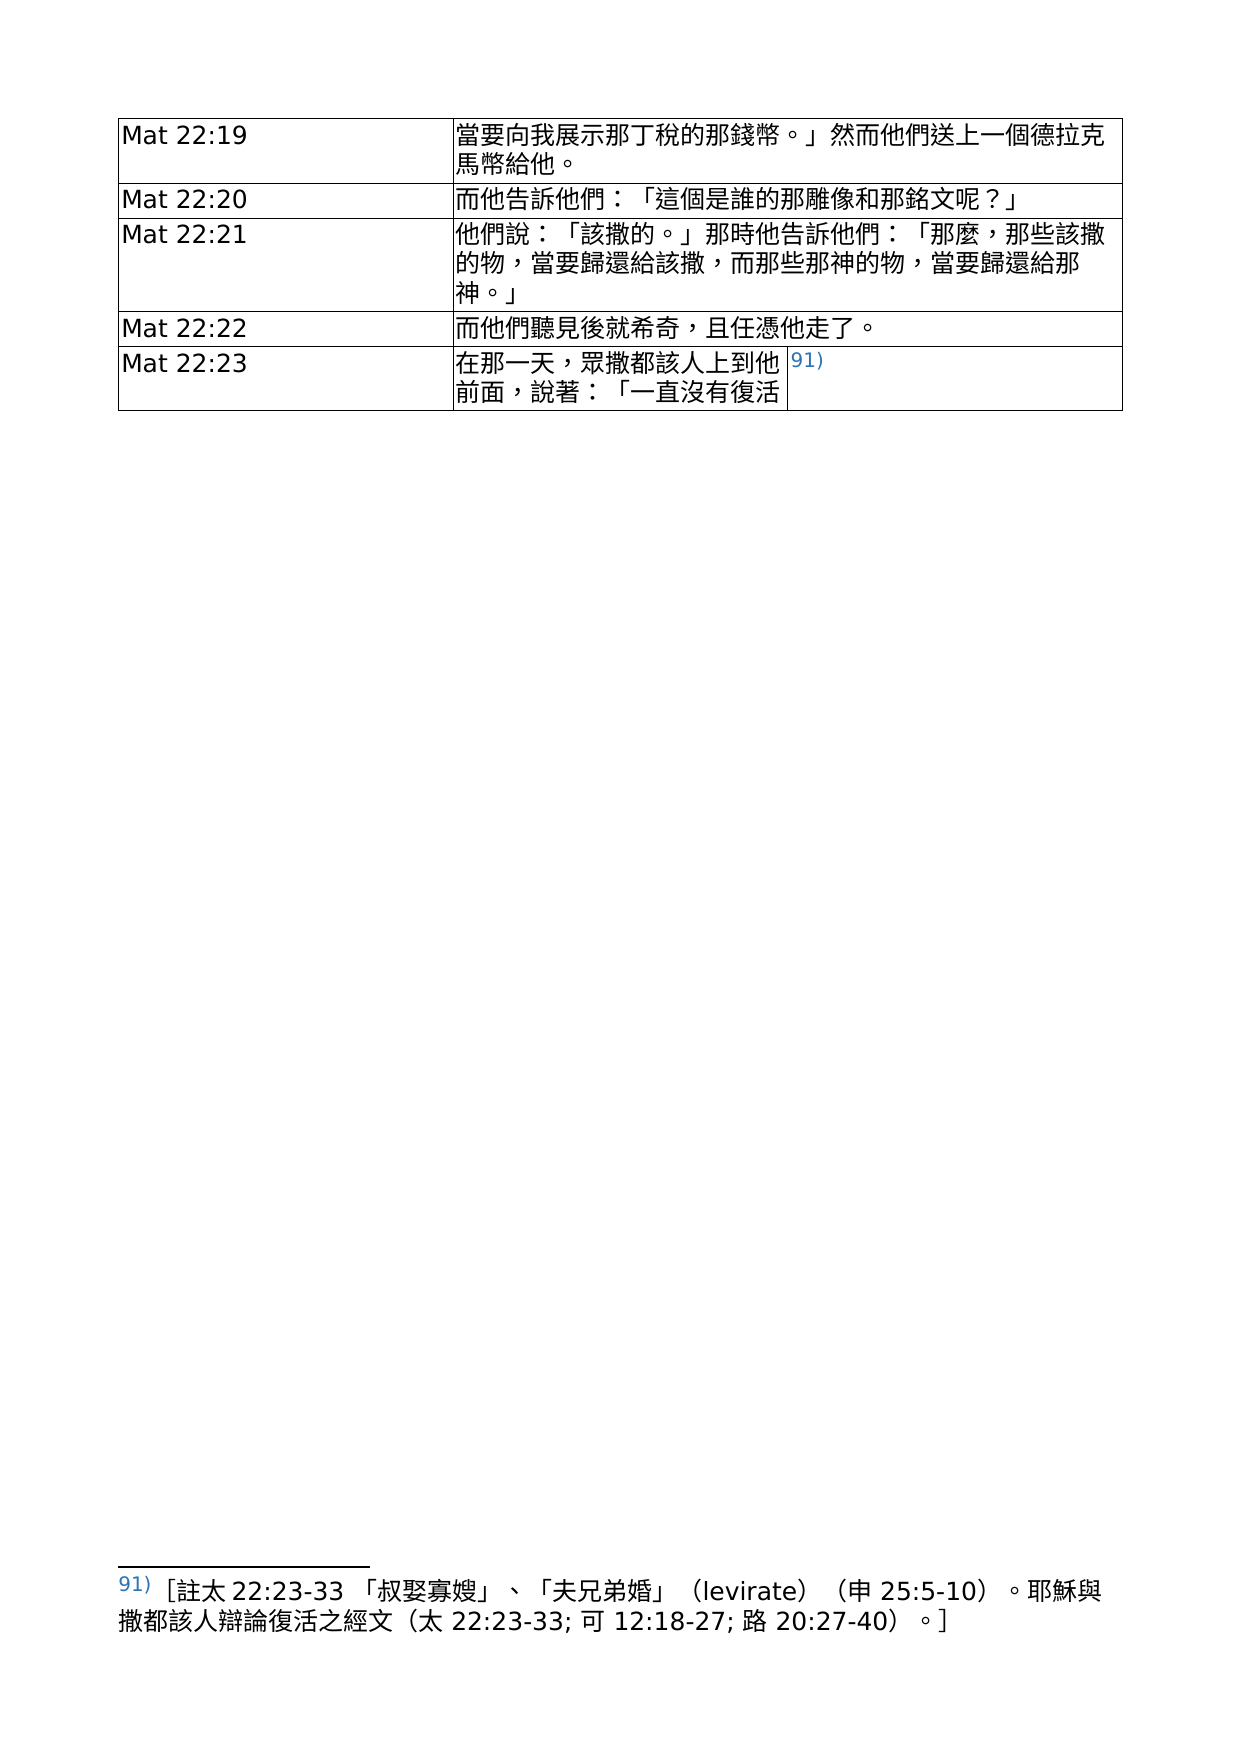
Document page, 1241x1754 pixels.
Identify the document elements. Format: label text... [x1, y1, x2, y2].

table_cell Mat 22:19 [119, 119, 453, 182]
table_cell 他們說：「該撒的。」那時他告訴他們：「那麼，那些該撒的物，當要歸還給該撒，而那些那神的物，當要歸還給那神。」 [454, 219, 1122, 311]
table_cell Mat 22:20 [119, 184, 453, 217]
table_cell [788, 347, 1122, 410]
table_cell 而他告訴他們：「這個是誰的那雕像和那銘文呢？」 [454, 184, 1122, 217]
table_cell Mat 22:21 [119, 219, 453, 311]
table_cell Mat 22:22 [119, 312, 453, 346]
table_cell 當要向我展示那丁稅的那錢幣。」然而他們送上一個德拉克馬幣給他。 [454, 119, 1122, 182]
table_cell Mat 22:23 [119, 347, 453, 410]
table_cell 在那一天，眾撒都該人上到他前面，說著：「一直沒有復活 [454, 347, 787, 410]
table_cell 而他們聽見後就希奇，且任憑他走了。 [454, 312, 1122, 346]
